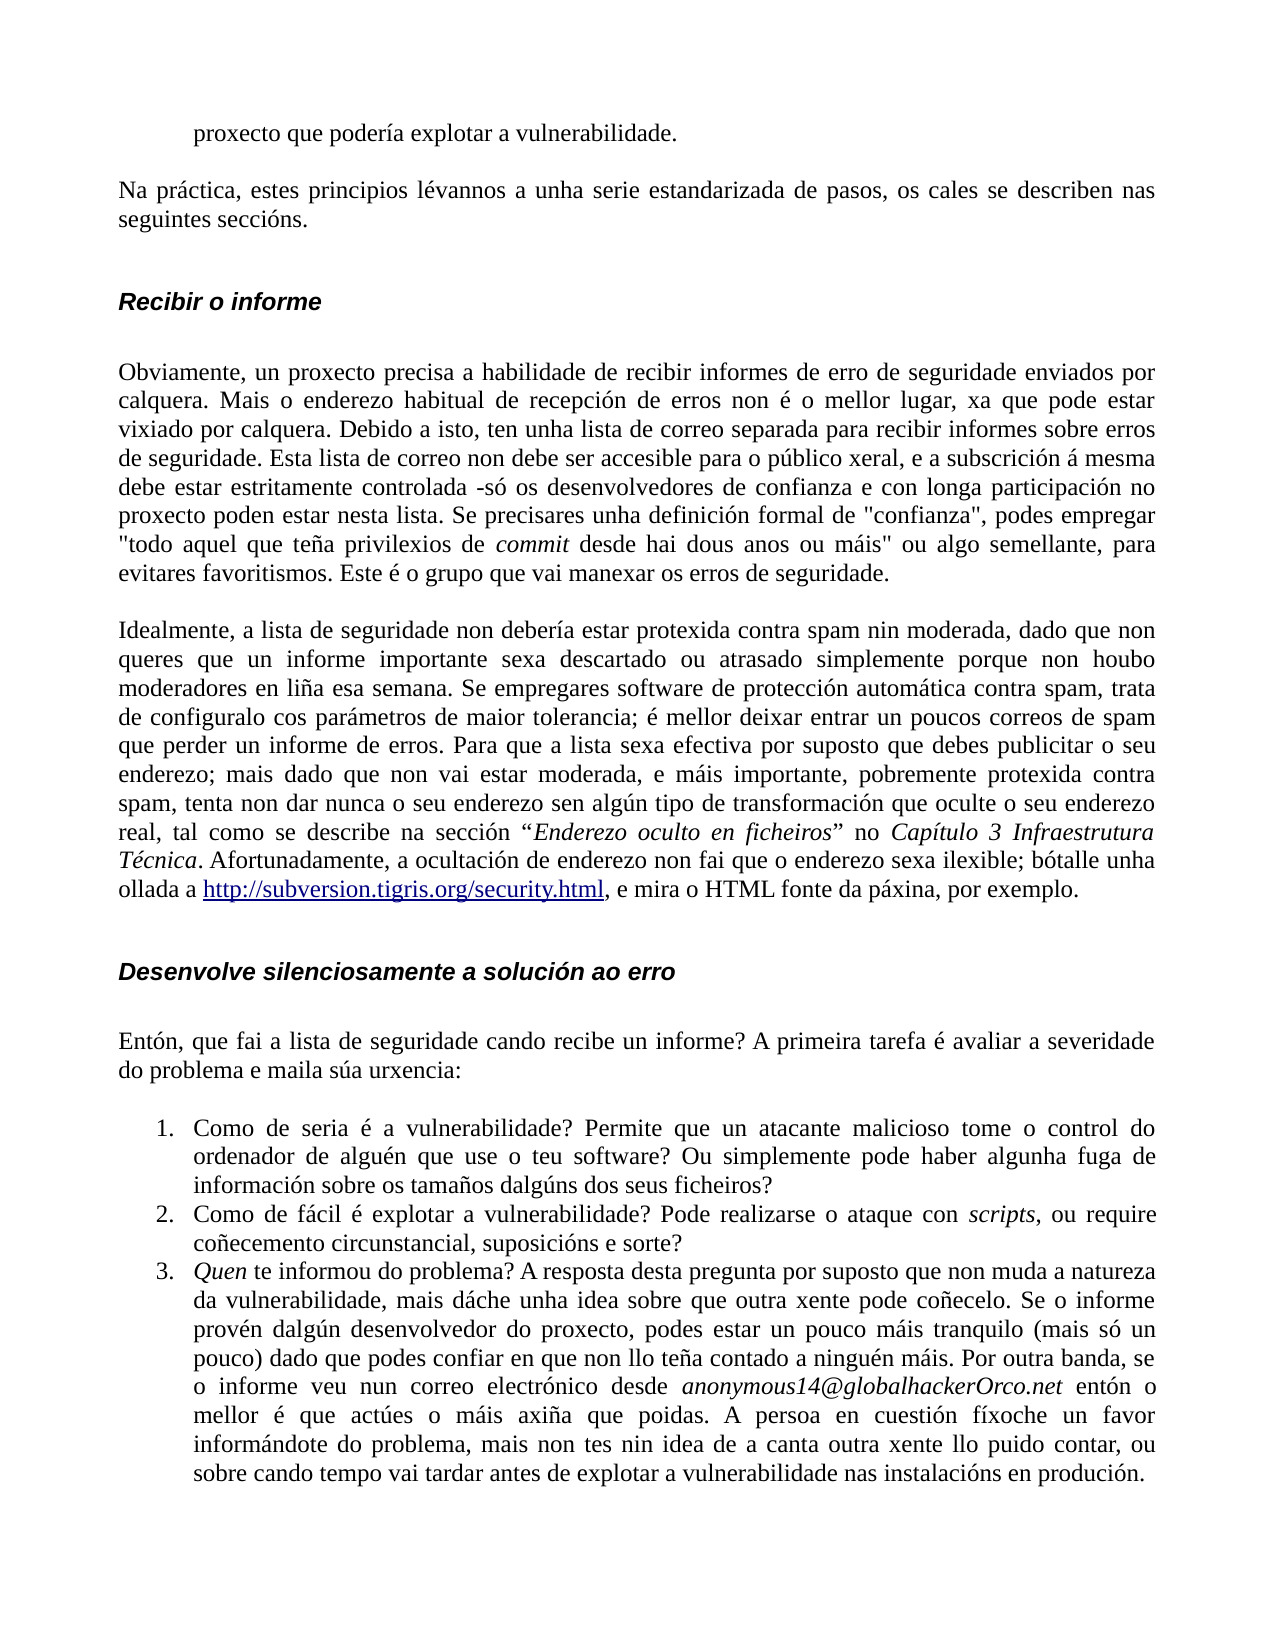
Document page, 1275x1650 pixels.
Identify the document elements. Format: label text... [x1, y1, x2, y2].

text Na práctica, estes principios lévannos a unha serie estandarizada de pasos, os cales se describen nas seguintes seccións. [118, 176, 1157, 233]
subtitle Desenvolve silenciosamente a solución ao erro [118, 957, 1157, 985]
text Entón, que fai a lista de seguridade cando recibe un informe? A primeira tarefa é avaliar a severidade do problema e maila súa urxencia: [118, 1026, 1157, 1084]
list Como de fácil é explotar a vulnerabilidade? Pode realizarse o ataque con scripts, ou require coñecemento circunstancial, suposicións e sorte? [156, 1199, 1157, 1256]
text Idealmente, a lista de seguridade non debería estar protexida contra spam nin moderada, dado que non queres que un informe importante sexa descartado ou atrasado simplemente porque non houbo moderadores en liña esa semana. Se empregares software de protección automática contra spam, trata de configuralo cos parámetros de maior tolerancia; é mellor deixar entrar un poucos correos de spam que perder un informe de erros. Para que a lista sexa efectiva por suposto que debes publicitar o seu enderezo; mais dado que non vai estar moderada, e máis importante, pobremente protexida contra spam, tenta non dar nunca o seu enderezo sen algún tipo de transformación que oculte o seu enderezo real, tal como se describe na sección “Enderezo oculto en ficheiros” no Capítulo 3 Infraestrutura Técnica. Afortunadamente, a ocultación de enderezo non fai que o enderezo sexa ilexible; bótalle unha ollada a http://subversion.tigris.org/security.html, e mira o HTML fonte da páxina, por exemplo. [118, 615, 1157, 903]
list Como de seria é a vulnerabilidade? Permite que un atacante malicioso tome o control do ordenador de alguén que use o teu software? Ou simplemente pode haber algunha fuga de información sobre os tamaños dalgúns dos seus ficheiros? [156, 1113, 1157, 1199]
list Quen te informou do problema? A resposta desta pregunta por suposto que non muda a natureza da vulnerabilidade, mais dáche unha idea sobre que outra xente pode coñecelo. Se o informe provén dalgún desenvolvedor do proxecto, podes estar un pouco máis tranquilo (mais só un pouco) dado que podes confiar en que non llo teña contado a ninguén máis. Por outra banda, se o informe veu nun correo electrónico desde anonymous14@globalhackerOrco.net entón o mellor é que actúes o máis axiña que poidas. A persoa en cuestión fíxoche un favor informándote do problema, mais non tes nin idea de a canta outra xente llo puido contar, ou sobre cando tempo vai tardar antes de explotar a vulnerabilidade nas instalacións en produción. [156, 1256, 1157, 1486]
subtitle Recibir o informe [118, 287, 1157, 315]
list proxecto que podería explotar a vulnerabilidade. [156, 118, 1157, 147]
text Obviamente, un proxecto precisa a habilidade de recibir informes de erro de seguridade enviados por calquera. Mais o enderezo habitual de recepción de erros non é o mellor lugar, xa que pode estar vixiado por calquera. Debido a isto, ten unha lista de correo separada para recibir informes sobre erros de seguridade. Esta lista de correo non debe ser accesible para o público xeral, e a subscrición á mesma debe estar estritamente controlada -só os desenvolvedores de confianza e con longa participación no proxecto poden estar nesta lista. Se precisares unha definición formal de "confianza", podes empregar "todo aquel que teña privilexios de commit desde hai dous anos ou máis" ou algo semellante, para evitares favoritismos. Este é o grupo que vai manexar os erros de seguridade. [118, 357, 1157, 587]
